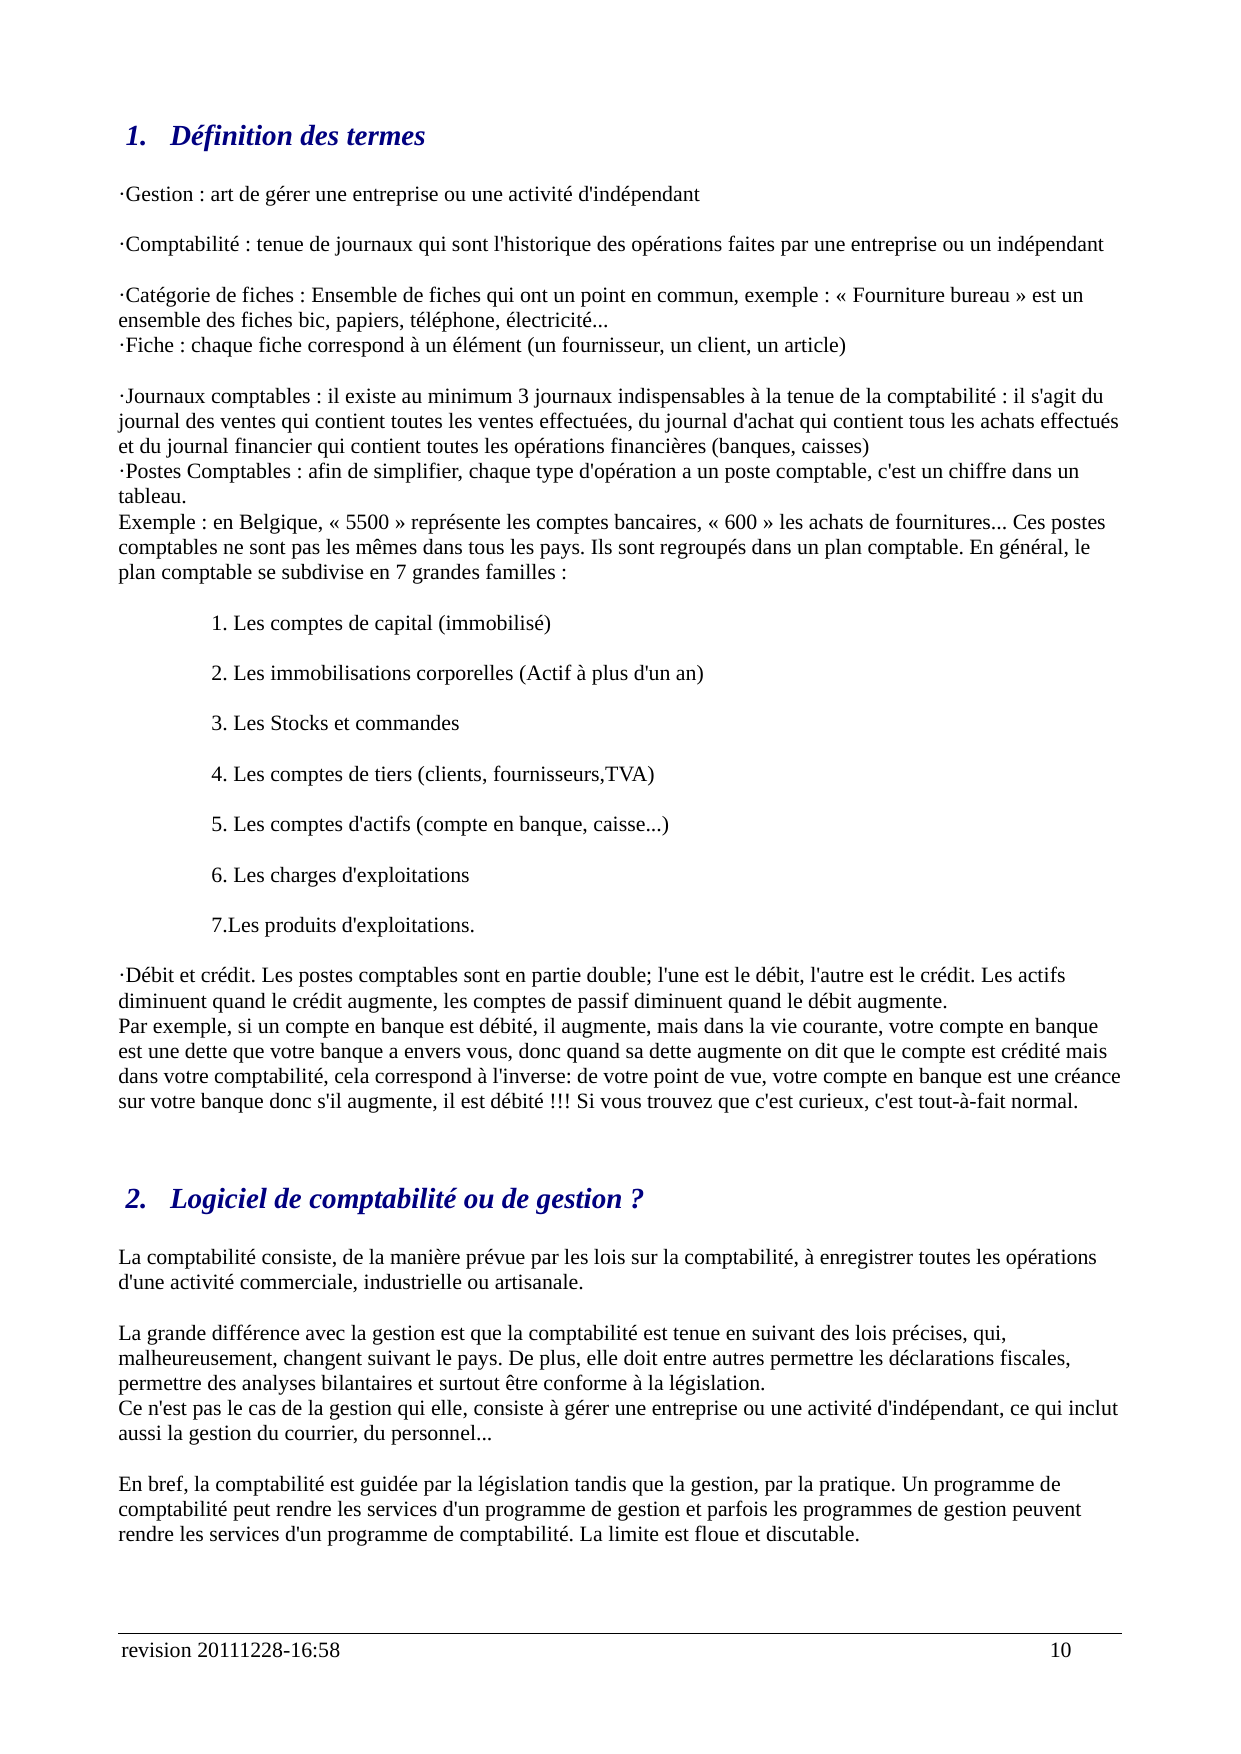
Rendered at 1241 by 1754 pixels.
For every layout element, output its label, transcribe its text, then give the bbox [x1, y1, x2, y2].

text Ce n'est pas le cas de la gestion qui elle, consiste à gérer une entreprise ou une activité d'indépendant, ce qui inclut aussi la gestion du courrier, du personnel... [118, 1395, 1122, 1446]
text ·Journaux comptables : il existe au minimum 3 journaux indispensables à la tenue de la comptabilité : il s'agit du journal des ventes qui contient toutes les ventes effectuées, du journal d'achat qui contient tous les achats effectués et du journal financier qui contient toutes les opérations financières (banques, caisses) [118, 383, 1131, 458]
text 2. Les immobilisations corporelles (Actif à plus d'un an) [118, 660, 1122, 685]
text 5. Les comptes d'actifs (compte en banque, caisse...) [118, 811, 1122, 836]
text ·Débit et crédit. Les postes comptables sont en partie double; l'une est le débit, l'autre est le crédit. Les actifs diminuent quand le crédit augmente, les comptes de passif diminuent quand le débit augmente. [118, 962, 1122, 1013]
text 3. Les Stocks et commandes [118, 710, 1122, 736]
text 7.Les produits d'exploitations. [118, 912, 1122, 937]
text ·Postes Comptables : afin de simplifier, chaque type d'opération a un poste comptable, c'est un chiffre dans un tableau. [118, 458, 1122, 509]
text ·Fiche : chaque fiche correspond à un élément (un fournisseur, un client, un article) [118, 332, 1122, 357]
text ·Catégorie de fiches : Ensemble de fiches qui ont un point en commun, exemple : « Fourniture bureau » est un ensemble des fiches bic, papiers, téléphone, électricité... [118, 282, 1122, 332]
text 1. Les comptes de capital (immobilisé) [118, 609, 1122, 635]
text ·Comptabilité : tenue de journaux qui sont l'historique des opérations faites par une entreprise ou un indépendant [118, 231, 1122, 257]
text ·Gestion : art de gérer une entreprise ou une activité d'indépendant [118, 181, 1121, 206]
subtitle Définition des termes [118, 118, 1122, 152]
text 4. Les comptes de tiers (clients, fournisseurs,TVA) [118, 761, 1122, 786]
text Exemple : en Belgique, « 5500 » représente les comptes bancaires, « 600 » les achats de fournitures... Ces postes comptables ne sont pas les mêmes dans tous les pays. Ils sont regroupés dans un plan comptable. En général, le plan comptable se subdivise en 7 grandes familles : [118, 509, 1122, 584]
text 6. Les charges d'exploitations [118, 862, 1122, 887]
text La grande différence avec la gestion est que la comptabilité est tenue en suivant des lois précises, qui, malheureusement, changent suivant le pays. De plus, elle doit entre autres permettre les déclarations fiscales, permettre des analyses bilantaires et surtout être conforme à la législation. [118, 1319, 1122, 1395]
text Par exemple, si un compte en banque est débité, il augmente, mais dans la vie courante, votre compte en banque est une dette que votre banque a envers vous, donc quand sa dette augmente on dit que le compte est crédité mais dans votre comptabilité, cela correspond à l'inverse: de votre point de vue, votre compte en banque est une créance sur votre banque donc s'il augmente, il est débité !!! Si vous trouvez que c'est curieux, c'est tout-à-fait normal. [118, 1013, 1122, 1114]
text La comptabilité consiste, de la manière prévue par les lois sur la comptabilité, à enregistrer toutes les opérations d'une activité commerciale, industrielle ou artisanale. [118, 1244, 1122, 1294]
text En bref, la comptabilité est guidée par la législation tandis que la gestion, par la pratique. Un programme de comptabilité peut rendre les services d'un programme de gestion et parfois les programmes de gestion peuvent rendre les services d'un programme de comptabilité. La limite est floue et discutable. [118, 1471, 1122, 1546]
subtitle Logiciel de comptabilité ou de gestion ? [118, 1181, 1122, 1214]
